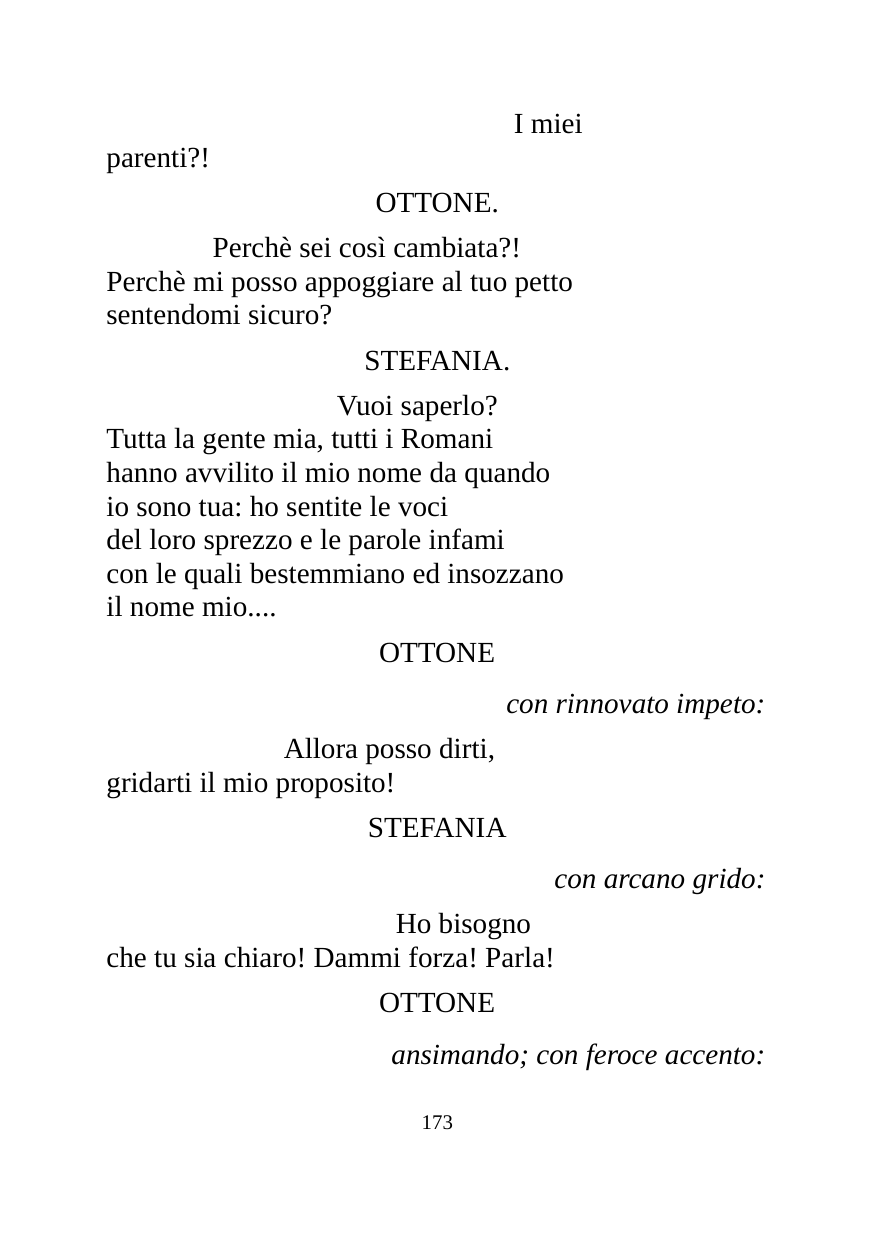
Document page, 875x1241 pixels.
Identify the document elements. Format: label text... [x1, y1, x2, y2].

text OTTONE [106, 635, 768, 668]
text con rinnovato impeto: [342, 686, 768, 719]
text Vuoi saperlo? Tutta la gente mia, tutti i Romani hanno avvilito il mio nome da quando io sono tua: ho sentite le voci del loro sprezzo e le parole infami con le quali bestemmiano ed insozzano il nome mio.... [106, 388, 768, 623]
text Perchè sei così cambiata?! Perchè mi posso appoggiare al tuo petto sentendomi sicuro? [106, 230, 768, 331]
text Allora posso dirti, gridarti il mio proposito! [106, 731, 768, 798]
text Ho bisogno che tu sia chiaro! Dammi forza! Parla! [106, 907, 768, 974]
text OTTONE [106, 986, 768, 1019]
text I miei parenti?! [106, 106, 768, 173]
text OTTONE. [106, 185, 768, 219]
text STEFANIA [106, 810, 768, 844]
text ansimando; con feroce accento: [342, 1037, 768, 1070]
text STEFANIA. [106, 343, 768, 376]
text con arcano grido: [342, 861, 768, 895]
